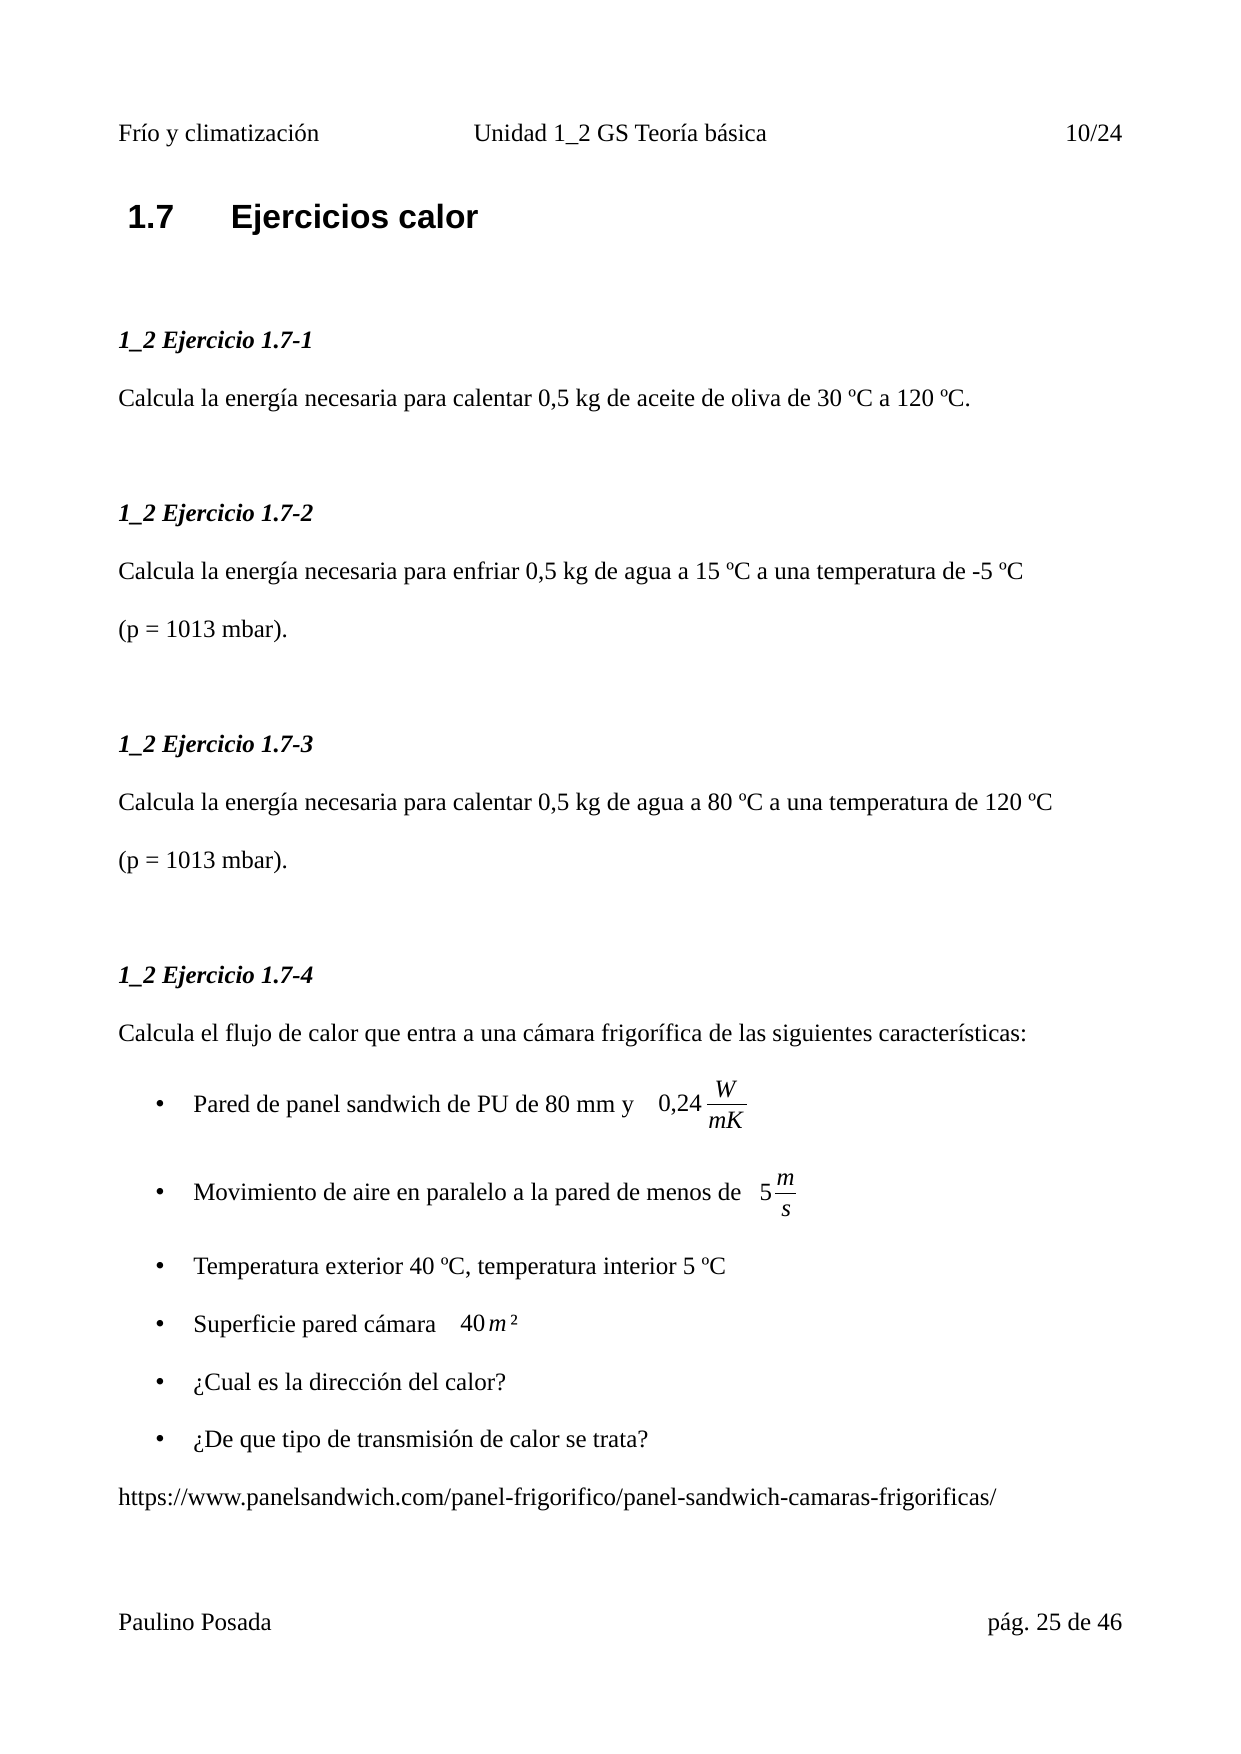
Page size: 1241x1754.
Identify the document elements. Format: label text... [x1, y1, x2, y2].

text Calcula el flujo de calor que entra a una cámara frigorífica de las siguientes características: [118, 1018, 1122, 1047]
list Pared de panel sandwich de PU de 80 mm y [156, 1076, 1122, 1134]
text (p = 1013 mbar). [118, 614, 1122, 643]
text 1_2 Ejercicio 1.7-4 [118, 960, 1122, 989]
list Superficie pared cámara [156, 1309, 1122, 1338]
text Calcula la energía necesaria para calentar 0,5 kg de aceite de oliva de 30 ºC a 120 ºC. [118, 383, 1122, 412]
list ¿Cual es la dirección del calor? [156, 1367, 1122, 1396]
text (p = 1013 mbar). [118, 845, 1122, 873]
text 1_2 Ejercicio 1.7-2 [118, 498, 1122, 527]
text 1_2 Ejercicio 1.7-1 [118, 325, 1122, 354]
text 1_2 Ejercicio 1.7-3 [118, 729, 1122, 758]
list Movimiento de aire en paralelo a la pared de menos de [156, 1163, 1122, 1222]
subtitle Ejercicios calor [118, 197, 1122, 236]
list ¿De que tipo de transmisión de calor se trata? [156, 1424, 1122, 1453]
text Calcula la energía necesaria para enfriar 0,5 kg de agua a 15 ºC a una temperatura de -5 ºC [118, 556, 1122, 585]
list Temperatura exterior 40 ºC, temperatura interior 5 ºC [156, 1251, 1122, 1280]
text Calcula la energía necesaria para calentar 0,5 kg de agua a 80 ºC a una temperatura de 120 ºC [118, 787, 1122, 816]
text https://www.panelsandwich.com/panel-frigorifico/panel-sandwich-camaras-frigorificas/ [118, 1482, 1122, 1511]
